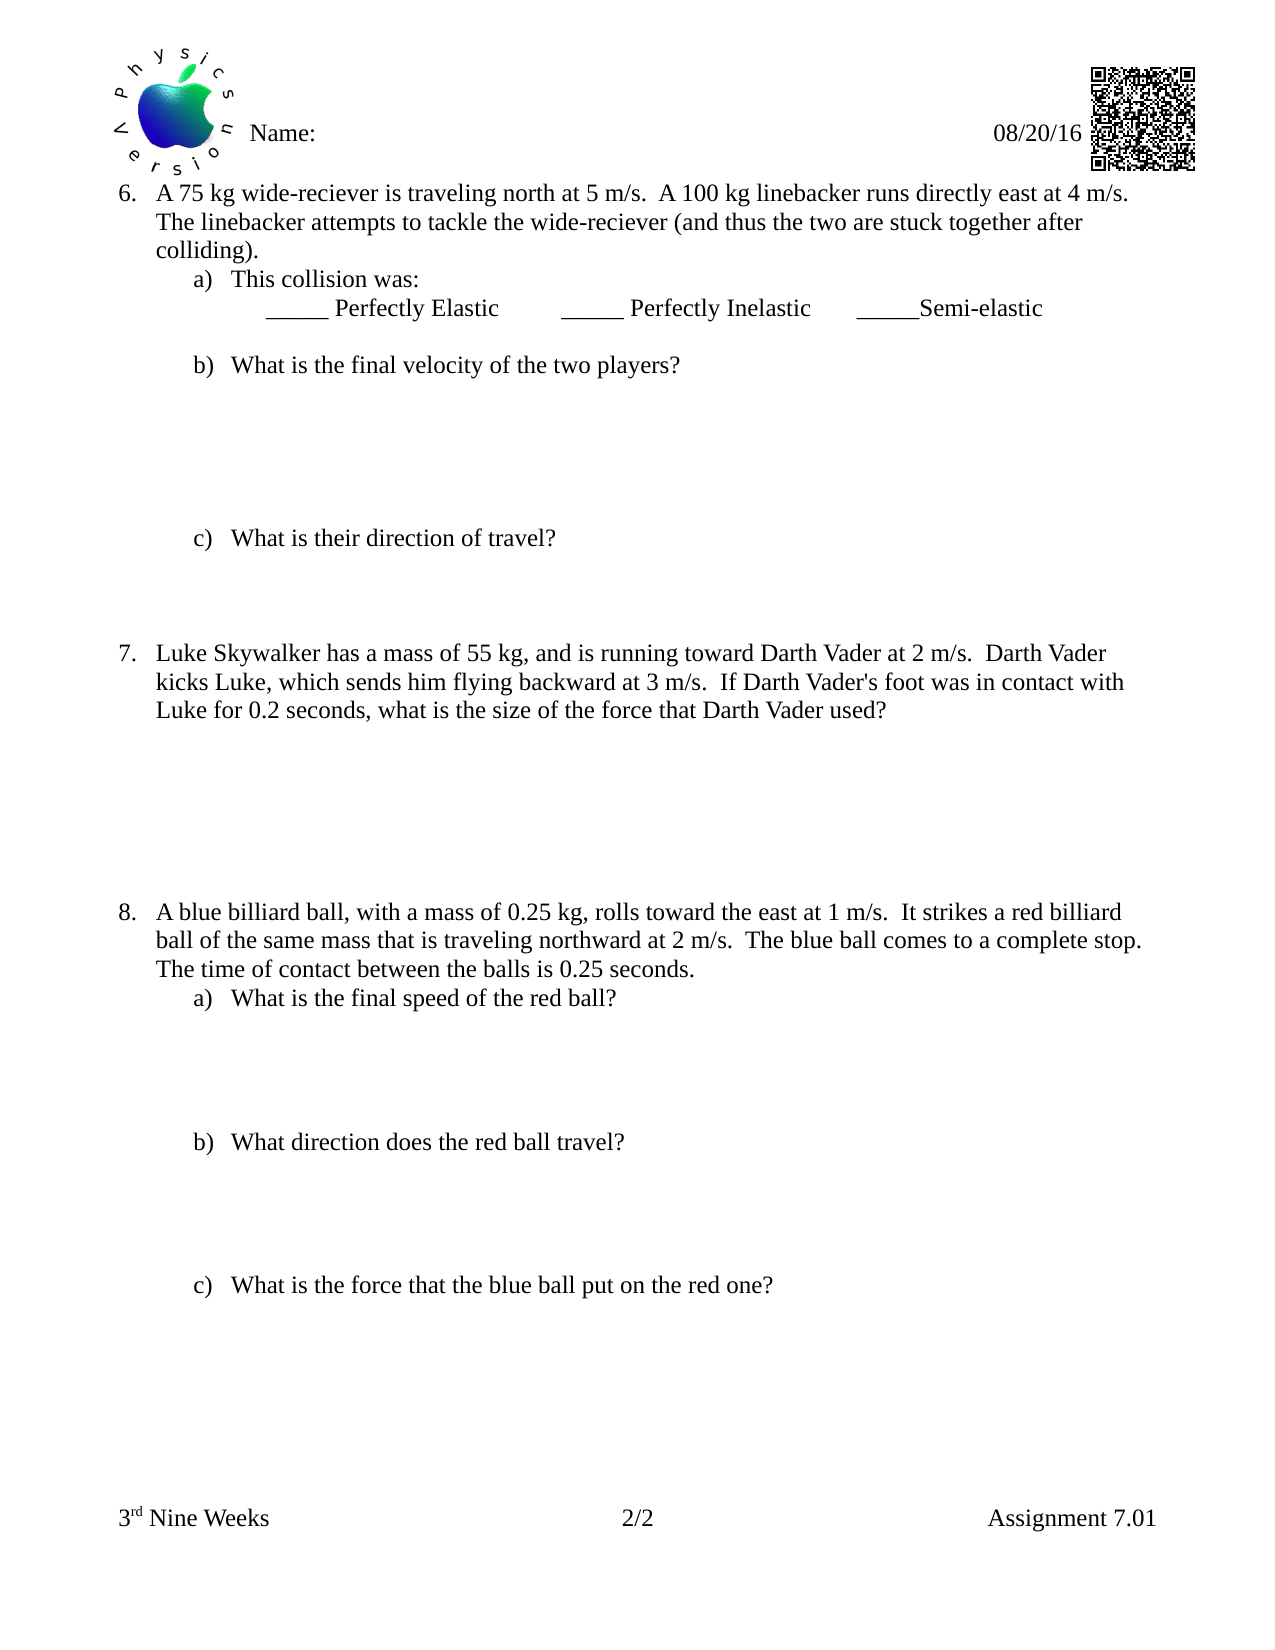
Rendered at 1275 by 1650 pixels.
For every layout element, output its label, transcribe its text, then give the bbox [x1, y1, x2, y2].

list Luke Skywalker has a mass of 55 kg, and is running toward Darth Vader at 2 m/s. Darth Vader kicks Luke, which sends him flying backward at 3 m/s. If Darth Vader's foot was in contact with Luke for 0.2 seconds, what is the size of the force that Darth Vader used? [118, 638, 1157, 724]
list A 75 kg wide-reciever is traveling north at 5 m/s. A 100 kg linebacker runs directly east at 4 m/s. The linebacker attempts to tackle the wide-reciever (and thus the two are stuck together after colliding). [118, 176, 1157, 264]
list This collision was: [193, 264, 1157, 293]
picture [1082, 58, 1203, 179]
list What is the final velocity of the two players? [193, 351, 1157, 379]
list What is the force that the blue ball put on the red one? [193, 1271, 1157, 1299]
list What is the final speed of the red ball? [193, 983, 1157, 1012]
list What is their direction of travel? [193, 523, 1157, 552]
picture [113, 48, 234, 176]
list A blue billiard ball, with a mass of 0.25 kg, rolls toward the east at 1 m/s. It strikes a red billiard ball of the same mass that is traveling northward at 2 m/s. The blue ball comes to a complete stop. The time of contact between the balls is 0.25 seconds. [118, 897, 1157, 983]
list What direction does the red ball travel? [193, 1127, 1157, 1156]
text _____ Perfectly Elastic _____ Perfectly Inelastic _____Semi-elastic [118, 293, 1157, 322]
